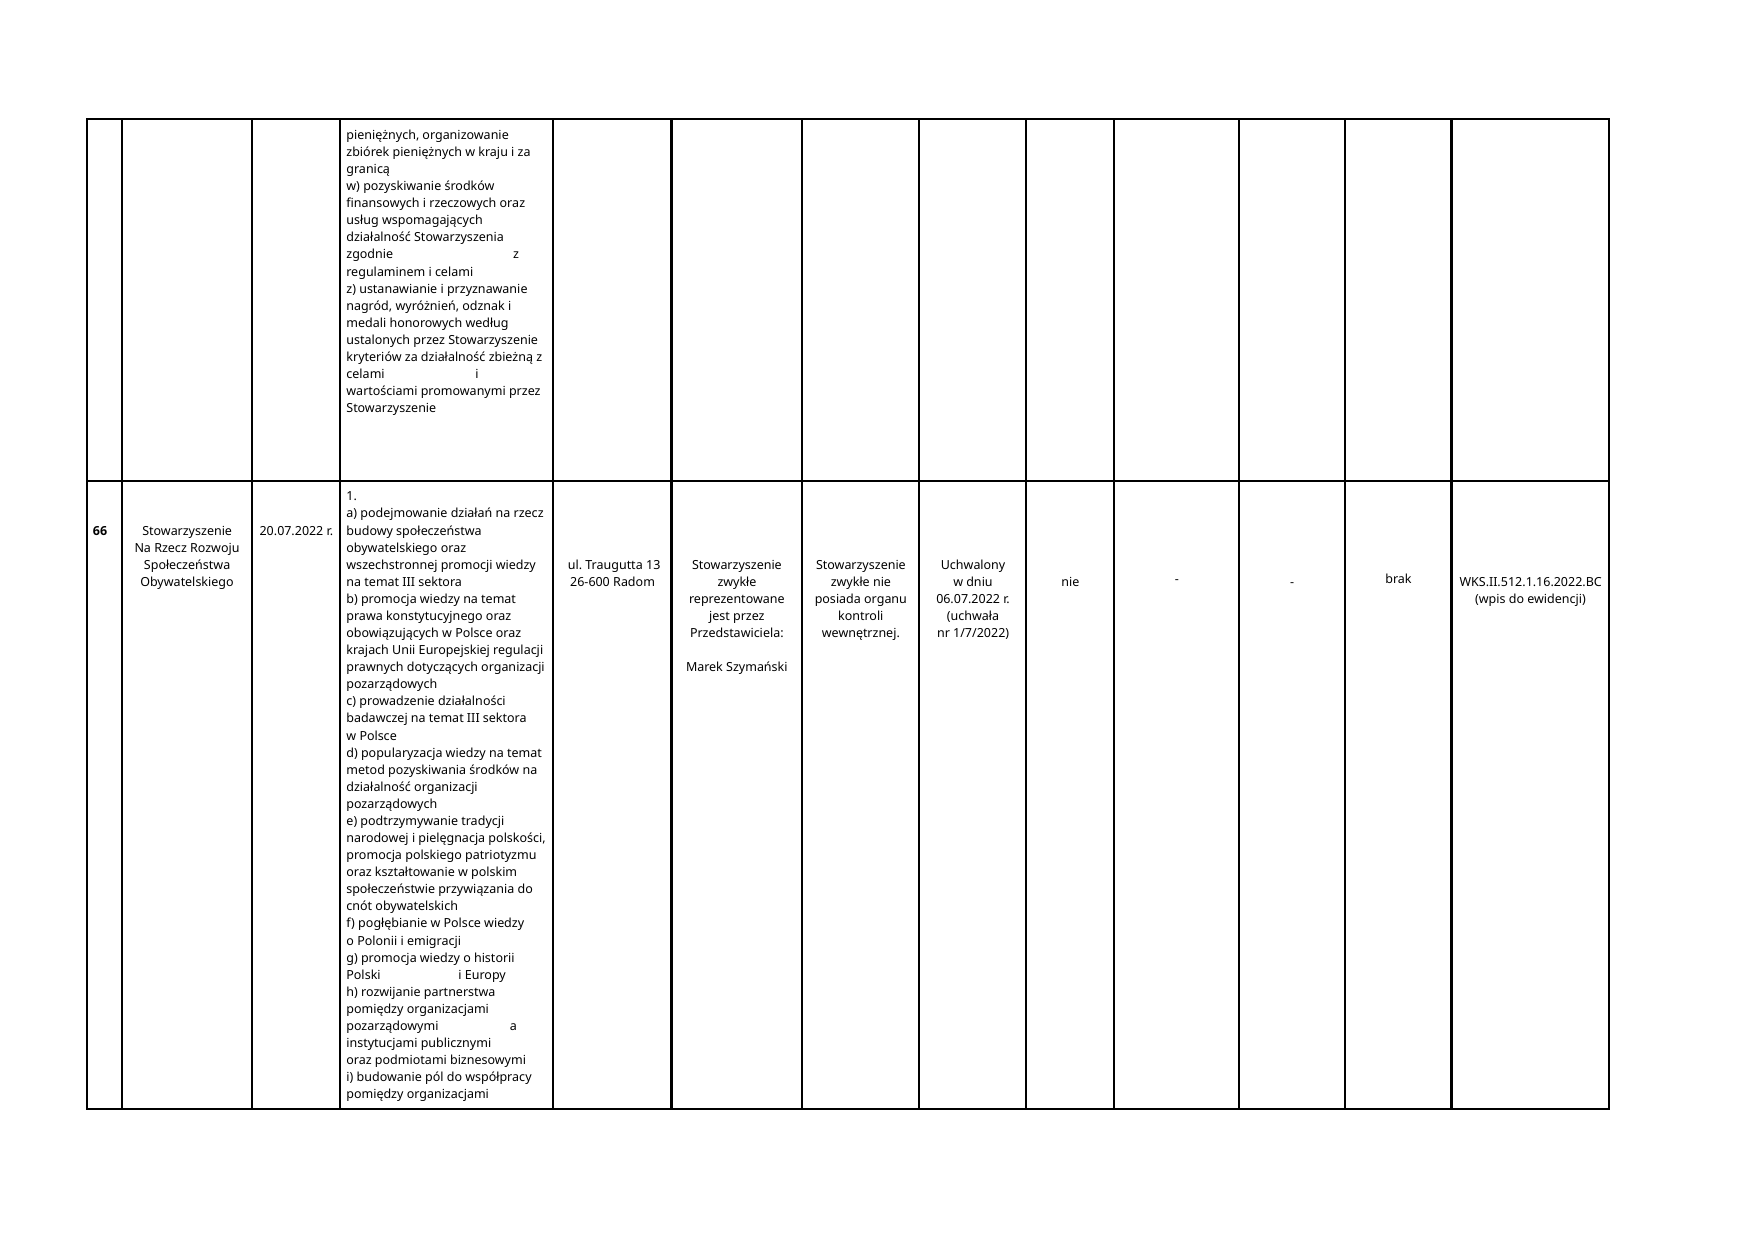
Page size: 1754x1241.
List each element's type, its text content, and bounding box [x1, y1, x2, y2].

table_cell WKS.II.512.1.16.2022.BC (wpis do ewidencji) [1453, 482, 1608, 1108]
table_cell - [1115, 120, 1238, 479]
table_cell Stowarzyszenie Na Rzecz Rozwoju Społeczeństwa Obywatelskiego [123, 482, 251, 1108]
table_cell [1346, 120, 1450, 479]
table_cell - [1115, 482, 1238, 1108]
table_cell nie [1027, 482, 1113, 1108]
table_cell - [1240, 482, 1344, 1108]
table_cell Stowarzyszenie zwykłe nie posiada organu kontroli wewnętrznej. [803, 482, 918, 1108]
table_cell 20.07.2022 r. [253, 482, 339, 1108]
table_cell Uchwalony w dniu 06.07.2022 r. (uchwała nr 1/7/2022) [920, 482, 1025, 1108]
table_cell [253, 120, 339, 479]
table_cell - [1240, 120, 1344, 479]
table_cell pieniężnych, organizowanie zbiórek pieniężnych w kraju i za granicą w) pozyskiwanie środków finansowych i rzeczowych oraz usług wspomagających działalność Stowarzyszenia zgodnie z regulaminem i celami z) ustanawianie i przyznawanie nagród, wyróżnień, odznak i medali honorowych według ustalonych przez Stowarzyszenie kryteriów za działalność zbieżną z celami i wartościami promowanymi przez Stowarzyszenie [341, 120, 552, 479]
table_cell Stowarzyszenie zwykłe reprezentowane jest przez Przedstawiciela: Marek Szymański [673, 482, 801, 1108]
table_cell 66 [88, 482, 121, 1108]
table_cell [1453, 120, 1608, 479]
table_cell [123, 120, 251, 479]
table_cell brak [1346, 482, 1450, 1108]
table_cell ul. Traugutta 13 26-600 Radom [554, 482, 670, 1108]
table_cell [88, 120, 121, 479]
table_cell [673, 120, 801, 479]
table_cell [920, 120, 1025, 479]
table_cell [803, 120, 918, 479]
table_cell 1. a) podejmowanie działań na rzecz budowy społeczeństwa obywatelskiego oraz wszechstronnej promocji wiedzy na temat III sektora b) promocja wiedzy na temat prawa konstytucyjnego oraz obowiązujących w Polsce oraz krajach Unii Europejskiej regulacji prawnych dotyczących organizacji pozarządowych c) prowadzenie działalności badawczej na temat III sektora w Polsce d) popularyzacja wiedzy na temat metod pozyskiwania środków na działalność organizacji pozarządowych e) podtrzymywanie tradycji narodowej i pielęgnacja polskości, promocja polskiego patriotyzmu oraz kształtowanie w polskim społeczeństwie przywiązania do cnót obywatelskich f) pogłębianie w Polsce wiedzy o Polonii i emigracji g) promocja wiedzy o historii Polski i Europy h) rozwijanie partnerstwa pomiędzy organizacjami pozarządowymi a instytucjami publicznymi oraz podmiotami biznesowymi i) budowanie pól do współpracy pomiędzy organizacjami [341, 482, 552, 1108]
table_cell [1027, 120, 1113, 479]
table_cell [554, 120, 670, 479]
